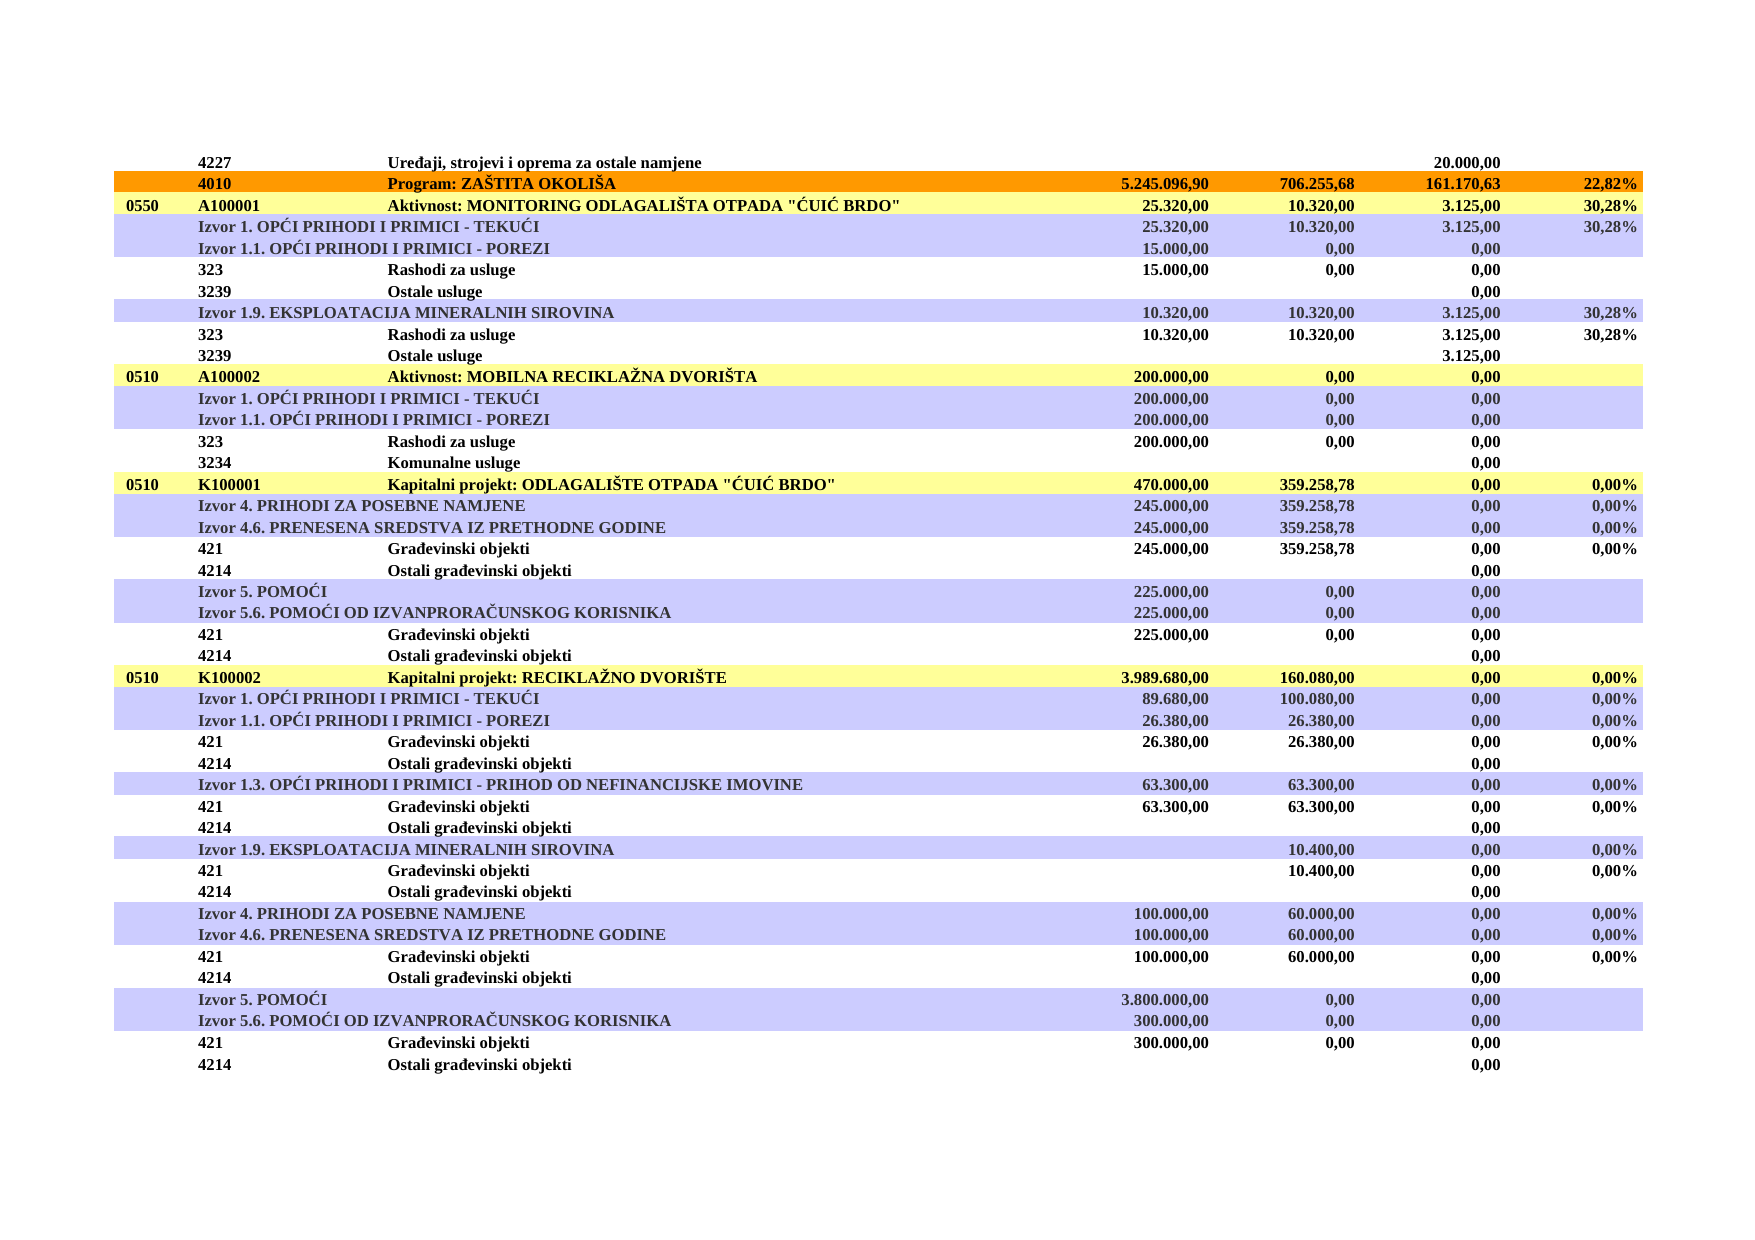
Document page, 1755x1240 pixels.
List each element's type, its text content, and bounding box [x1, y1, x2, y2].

table_cell 421 [198, 537, 387, 558]
table_cell Rashodi za usluge [388, 322, 1019, 344]
table_cell 10.400,00 [1233, 859, 1379, 880]
table_cell [1538, 258, 1637, 279]
table_cell 421 [198, 1031, 387, 1052]
table_cell 0,00% [1538, 730, 1637, 751]
table_cell 0,00 [1233, 258, 1379, 279]
table_cell 0,00% [1538, 795, 1637, 816]
table_cell 421 [198, 795, 387, 816]
table_cell 0,00 [1379, 880, 1537, 901]
table_cell 0,00 [1379, 945, 1537, 966]
table_cell 4214 [198, 1052, 387, 1074]
table_cell 0,00% [1538, 859, 1637, 880]
table_cell 225.000,00 [1019, 623, 1233, 644]
table_cell [1538, 644, 1637, 665]
table_cell Ostali građevinski objekti [388, 1052, 1019, 1074]
table_cell [115, 344, 198, 364]
table_cell Rashodi za usluge [388, 429, 1019, 451]
table_cell [115, 429, 198, 451]
table_cell 0,00 [1379, 859, 1537, 880]
table_cell 63.300,00 [1233, 795, 1379, 816]
table_cell 0,00 [1379, 558, 1537, 579]
table_header [115, 151, 198, 171]
table_cell 300.000,00 [1019, 1031, 1233, 1052]
table_cell 3.125,00 [1379, 322, 1537, 344]
table_header [1538, 151, 1637, 171]
table_cell [1019, 1052, 1233, 1074]
table_cell [1019, 859, 1233, 880]
table_cell [1019, 816, 1233, 836]
table_cell 0,00 [1379, 1031, 1537, 1052]
table_cell [1538, 451, 1637, 472]
table_cell [115, 558, 198, 579]
table_cell 421 [198, 859, 387, 880]
table_cell [1538, 816, 1637, 836]
table_cell 10.320,00 [1019, 322, 1233, 344]
table_cell [1538, 429, 1637, 451]
table_cell [115, 945, 198, 966]
table_cell [115, 751, 198, 772]
table_cell 100.000,00 [1019, 945, 1233, 966]
table_cell 3234 [198, 451, 387, 472]
table_cell Ostale usluge [388, 279, 1019, 299]
table_header [1019, 151, 1233, 171]
table_cell [1233, 558, 1379, 579]
table_cell 421 [198, 623, 387, 644]
table_cell [1019, 451, 1233, 472]
table_cell 0,00% [1538, 945, 1637, 966]
table_cell 4214 [198, 816, 387, 836]
table_cell Građevinski objekti [388, 623, 1019, 644]
table_header Uređaji, strojevi i oprema za ostale namjene [388, 151, 1019, 171]
table_cell 245.000,00 [1019, 537, 1233, 558]
table_cell [115, 1052, 198, 1074]
table_cell Građevinski objekti [388, 537, 1019, 558]
table_header 4227 [198, 151, 387, 171]
table_cell [1233, 751, 1379, 772]
table_cell Građevinski objekti [388, 1031, 1019, 1052]
table_cell [1019, 279, 1233, 299]
table_cell 0,00 [1379, 751, 1537, 772]
table_cell 0,00 [1379, 816, 1537, 836]
table_cell 0,00 [1233, 623, 1379, 644]
table_cell 0,00 [1233, 1031, 1379, 1052]
table_cell Građevinski objekti [388, 859, 1019, 880]
table_cell Ostali građevinski objekti [388, 644, 1019, 665]
table_cell 63.300,00 [1019, 795, 1233, 816]
table_cell [115, 880, 198, 901]
table_cell [115, 966, 198, 987]
table_cell [115, 1031, 198, 1052]
table_cell [1233, 880, 1379, 901]
table_header 20.000,00 [1379, 151, 1537, 171]
table_cell [1233, 279, 1379, 299]
table_cell [1538, 1052, 1637, 1074]
table_cell 359.258,78 [1233, 537, 1379, 558]
table_cell [1019, 644, 1233, 665]
table_cell 4214 [198, 558, 387, 579]
table_cell [115, 451, 198, 472]
table_cell 421 [198, 945, 387, 966]
table_cell 3239 [198, 344, 387, 364]
table_cell Ostale usluge [388, 344, 1019, 364]
table_cell [1233, 816, 1379, 836]
table_cell [1019, 558, 1233, 579]
table_cell Ostali građevinski objekti [388, 751, 1019, 772]
table_cell [1233, 344, 1379, 364]
table_cell 26.380,00 [1233, 730, 1379, 751]
table_cell 4214 [198, 644, 387, 665]
table_cell 200.000,00 [1019, 429, 1233, 451]
table_cell Ostali građevinski objekti [388, 558, 1019, 579]
table_cell [115, 623, 198, 644]
table_cell 323 [198, 429, 387, 451]
table_cell [115, 859, 198, 880]
table_cell 15.000,00 [1019, 258, 1233, 279]
table_cell 0,00 [1379, 623, 1537, 644]
table_cell [115, 279, 198, 299]
table_cell [115, 795, 198, 816]
table_cell [1538, 623, 1637, 644]
table_cell 4214 [198, 751, 387, 772]
table_cell [1538, 751, 1637, 772]
table_cell 0,00 [1379, 1052, 1537, 1074]
table_cell [115, 537, 198, 558]
table_cell 0,00 [1379, 644, 1537, 665]
table_cell 0,00 [1379, 730, 1537, 751]
table_cell 0,00 [1379, 429, 1537, 451]
table_cell [115, 258, 198, 279]
table_cell 0,00 [1379, 279, 1537, 299]
table_cell 3.125,00 [1379, 344, 1537, 364]
table_cell 30,28% [1538, 322, 1637, 344]
table_cell [1233, 644, 1379, 665]
table_cell [1538, 880, 1637, 901]
table_cell 0,00 [1379, 966, 1537, 987]
table_cell [115, 322, 198, 344]
table_cell 10.320,00 [1233, 322, 1379, 344]
table_header [1233, 151, 1379, 171]
table_cell [1019, 880, 1233, 901]
table_cell Građevinski objekti [388, 945, 1019, 966]
table_cell 26.380,00 [1019, 730, 1233, 751]
table_cell [1538, 279, 1637, 299]
table_cell 0,00% [1538, 537, 1637, 558]
table_cell [1538, 558, 1637, 579]
table_cell Ostali građevinski objekti [388, 816, 1019, 836]
table_cell Komunalne usluge [388, 451, 1019, 472]
table_cell Građevinski objekti [388, 795, 1019, 816]
table_cell Ostali građevinski objekti [388, 880, 1019, 901]
table_cell 3239 [198, 279, 387, 299]
table_cell 4214 [198, 880, 387, 901]
table_cell [1019, 966, 1233, 987]
table_cell Rashodi za usluge [388, 258, 1019, 279]
table_cell 0,00 [1379, 537, 1537, 558]
table_cell 0,00 [1379, 451, 1537, 472]
table_cell Ostali građevinski objekti [388, 966, 1019, 987]
table_cell [1538, 1031, 1637, 1052]
table_cell [115, 730, 198, 751]
table_cell 421 [198, 730, 387, 751]
table_cell 323 [198, 258, 387, 279]
table_cell [1019, 751, 1233, 772]
table_cell [1233, 966, 1379, 987]
table_cell 60.000,00 [1233, 945, 1379, 966]
table_cell [115, 816, 198, 836]
table_cell 0,00 [1379, 258, 1537, 279]
table_cell [1019, 344, 1233, 364]
table_cell Građevinski objekti [388, 730, 1019, 751]
table_cell [1233, 1052, 1379, 1074]
table_cell 0,00 [1379, 795, 1537, 816]
table_cell 0,00 [1233, 429, 1379, 451]
table_cell [1538, 966, 1637, 987]
table_cell [1233, 451, 1379, 472]
table_cell [1538, 344, 1637, 364]
table_cell 323 [198, 322, 387, 344]
table_cell [115, 644, 198, 665]
table_cell 4214 [198, 966, 387, 987]
